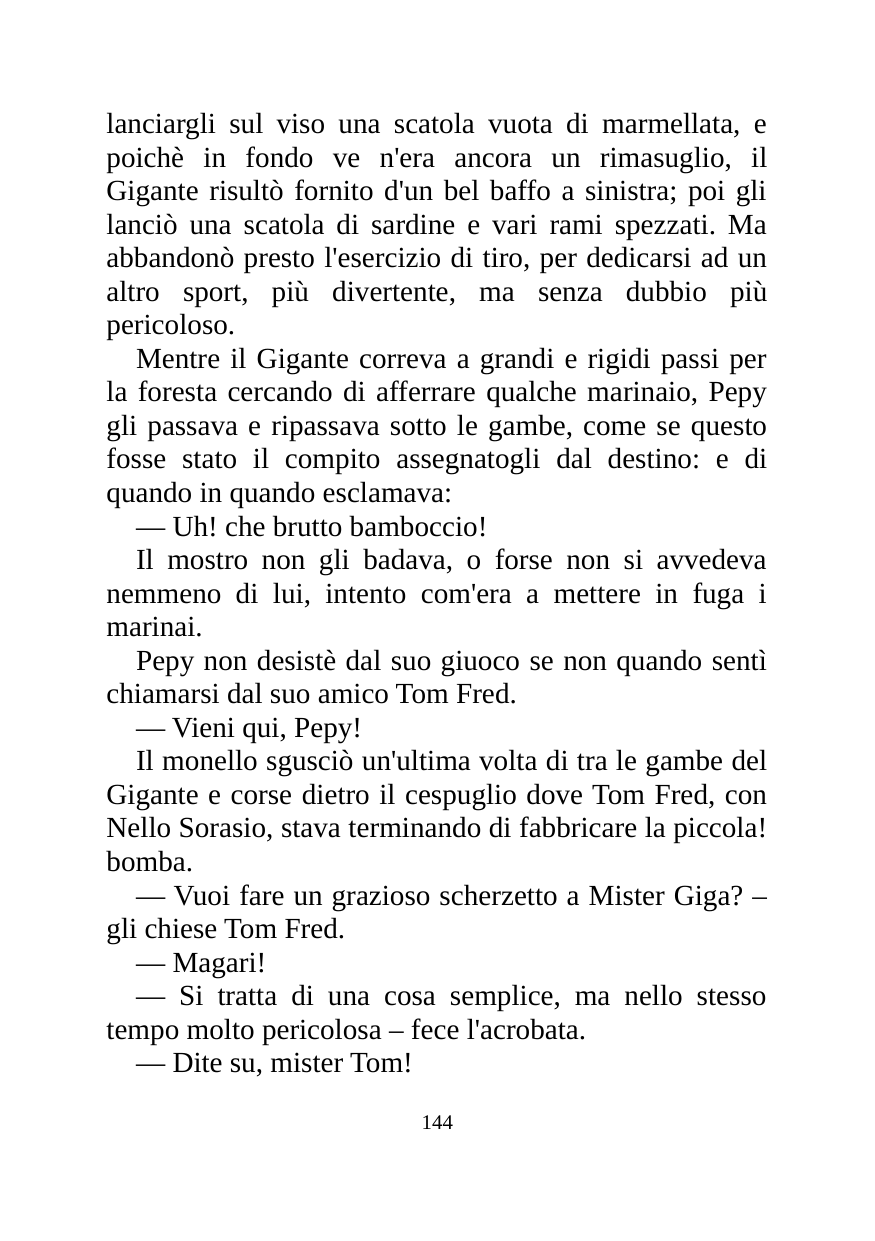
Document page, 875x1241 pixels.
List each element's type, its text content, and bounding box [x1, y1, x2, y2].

text Pepy non desistè dal suo giuoco se non quando sentì chiamarsi dal suo amico Tom Fred. [106, 643, 768, 710]
text — Magari! [106, 945, 768, 978]
text Mentre il Gigante correva a grandi e rigidi passi per la foresta cercando di afferrare qualche marinaio, Pepy gli passava e ripassava sotto le gambe, come se questo fosse stato il compito assegnatogli dal destino: e di quando in quando esclamava: [106, 341, 768, 509]
text — Dite su, mister Tom! [106, 1045, 768, 1079]
text — Uh! che brutto bamboccio! [106, 509, 768, 542]
text Il monello sgusciò un'ultima volta di tra le gambe del Gigante e corse dietro il cespuglio dove Tom Fred, con Nello Sorasio, stava terminando di fabbricare la piccola!bomba. [106, 743, 768, 878]
text — Si tratta di una cosa semplice, ma nello stesso tempo molto pericolosa – fece l'acrobata. [106, 978, 768, 1045]
text lanciargli sul viso una scatola vuota di marmellata, e poichè in fondo ve n'era ancora un rimasuglio, il Gigante risultò fornito d'un bel baffo a sinistra; poi gli lanciò una scatola di sardine e vari rami spezzati. Ma abbandonò presto l'esercizio di tiro, per dedicarsi ad un altro sport, più divertente, ma senza dubbio più pericoloso. [106, 106, 768, 341]
text Il mostro non gli badava, o forse non si avvedeva nemmeno di lui, intento com'era a mettere in fuga i marinai. [106, 542, 768, 643]
text — Vieni qui, Pepy! [106, 710, 768, 743]
text — Vuoi fare un grazioso scherzetto a Mister Giga? – gli chiese Tom Fred. [106, 878, 768, 945]
